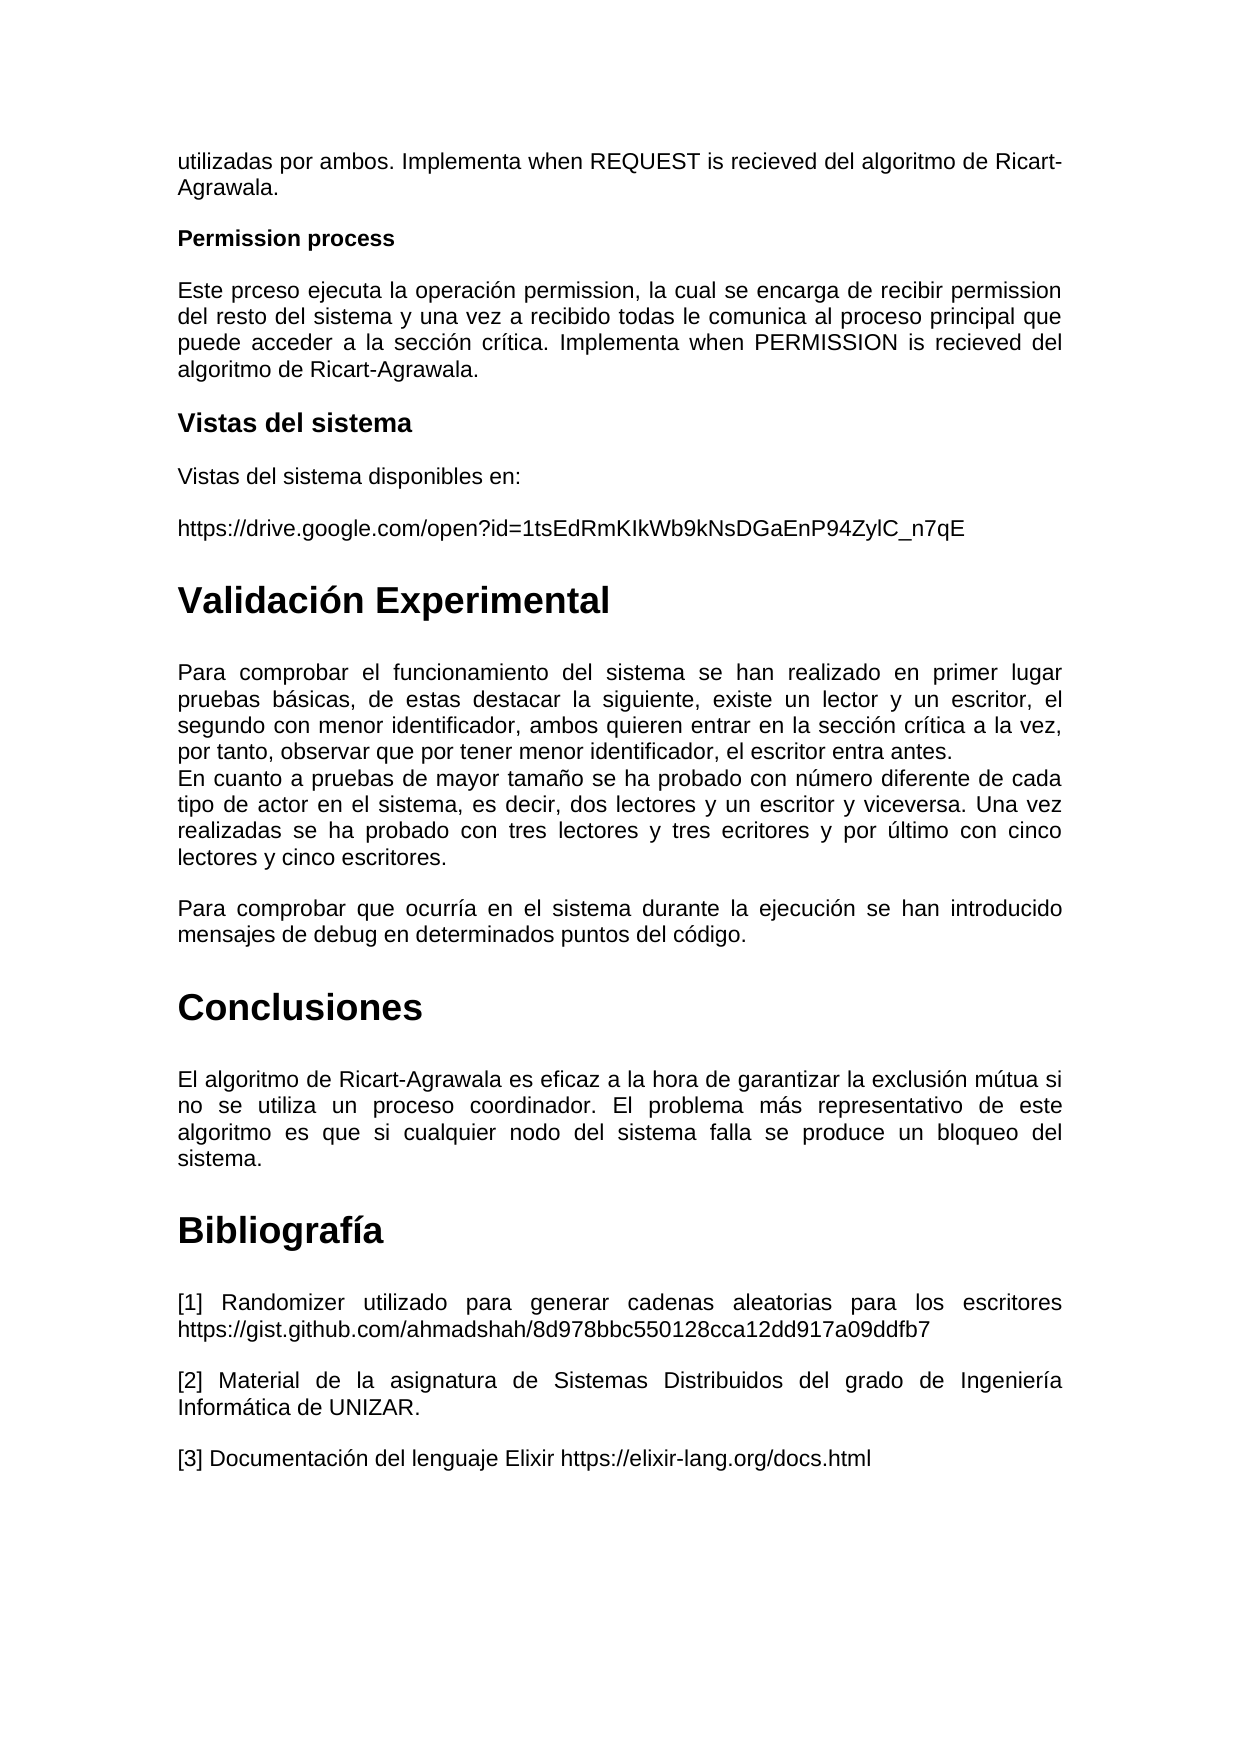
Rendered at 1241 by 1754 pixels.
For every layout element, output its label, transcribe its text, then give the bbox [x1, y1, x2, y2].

text https://drive.google.com/open?id=1tsEdRmKIkWb9kNsDGaEnP94ZylC_n7qE [177, 515, 1063, 541]
text [3] Documentación del lenguaje Elixir https://elixir-lang.org/docs.html [177, 1445, 1063, 1471]
subtitle Validación Experimental [177, 578, 1063, 622]
text El algoritmo de Ricart-Agrawala es eficaz a la hora de garantizar la exclusión mútua si no se utiliza un proceso coordinador. El problema más representativo de este algoritmo es que si cualquier nodo del sistema falla se produce un bloqueo del sistema. [177, 1066, 1063, 1171]
subtitle Bibliografía [177, 1209, 1063, 1252]
text utilizadas por ambos. Implementa when REQUEST is recieved del algoritmo de Ricart-Agrawala. [177, 148, 1063, 200]
subtitle Vistas del sistema [177, 407, 1063, 438]
text En cuanto a pruebas de mayor tamaño se ha probado con número diferente de cada tipo de actor en el sistema, es decir, dos lectores y un escritor y viceversa. Una vez realizadas se ha probado con tres lectores y tres ecritores y por último con cinco lectores y cinco escritores. [177, 764, 1063, 870]
text Este prceso ejecuta la operación permission, la cual se encarga de recibir permission del resto del sistema y una vez a recibido todas le comunica al proceso principal que puede acceder a la sección crítica. Implementa when PERMISSION is recieved del algoritmo de Ricart-Agrawala. [177, 277, 1063, 382]
text [1] Randomizer utilizado para generar cadenas aleatorias para los escritores https://gist.github.com/ahmadshah/8d978bbc550128cca12dd917a09ddfb7 [177, 1289, 1063, 1342]
subtitle Conclusiones [177, 985, 1063, 1028]
text Para comprobar que ocurría en el sistema durante la ejecución se han introducido mensajes de debug en determinados puntos del código. [177, 895, 1063, 948]
text Permission process [177, 225, 1063, 252]
text Vistas del sistema disponibles en: [177, 463, 1063, 490]
text Para comprobar el funcionamiento del sistema se han realizado en primer lugar pruebas básicas, de estas destacar la siguiente, existe un lector y un escritor, el segundo con menor identificador, ambos quieren entrar en la sección crítica a la vez, por tanto, observar que por tener menor identificador, el escritor entra antes. [177, 659, 1063, 764]
text [2] Material de la asignatura de Sistemas Distribuidos del grado de Ingeniería Informática de UNIZAR. [177, 1367, 1063, 1420]
